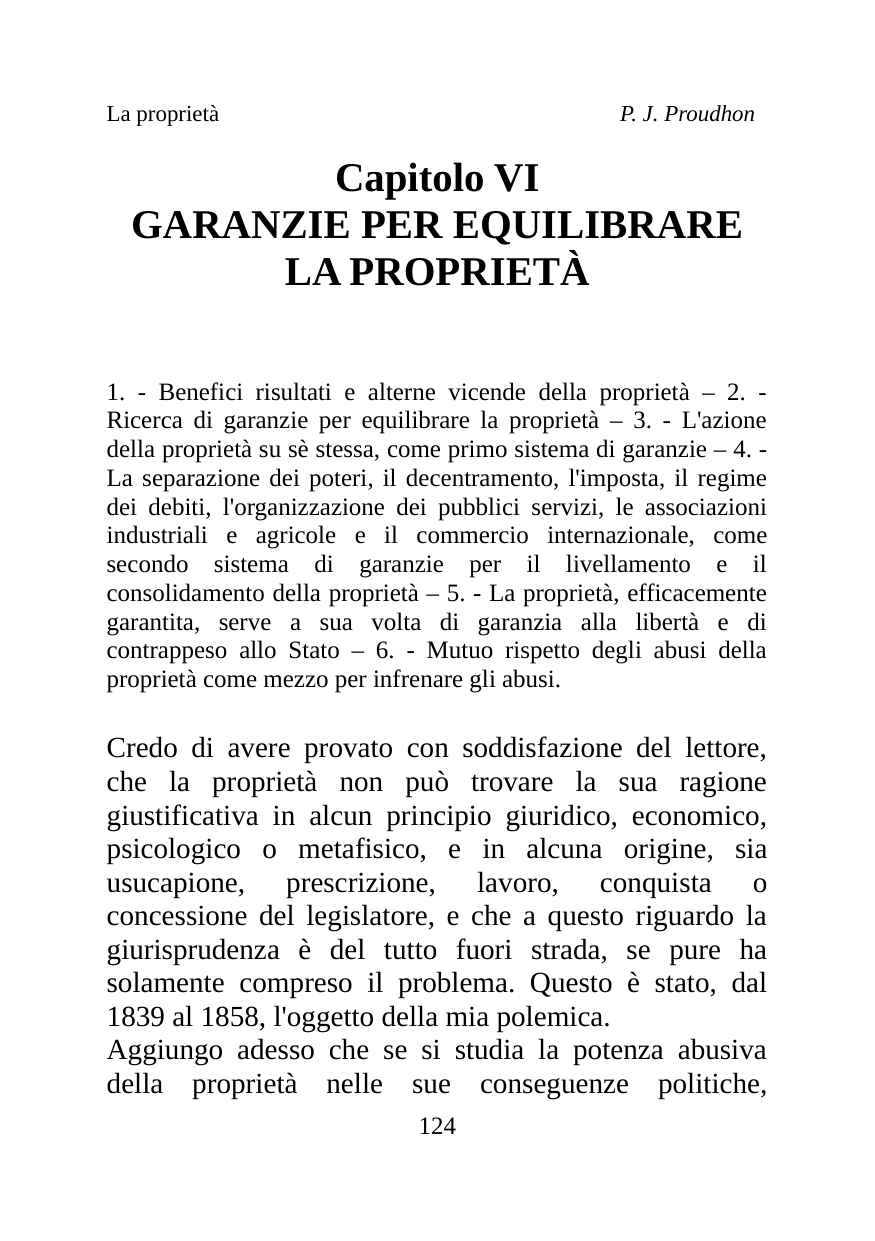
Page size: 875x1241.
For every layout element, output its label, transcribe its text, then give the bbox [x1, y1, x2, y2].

text Aggiungo adesso che se si studia la potenza abusiva della proprietà nelle sue conseguenze politiche, [106, 1032, 768, 1099]
subtitle Capitolo VI GARANZIE PER EQUILIBRARE LA PROPRIETÀ [106, 153, 768, 294]
text 1. - Benefici risultati e alterne vicende della proprietà – 2. - Ricerca di garanzie per equilibrare la proprietà – 3. - L'azione della proprietà su sè stessa, come primo sistema di garanzie – 4. - La separazione dei poteri, il decentramento, l'imposta, il regime dei debiti, l'organizzazione dei pubblici servizi, le associazioni industriali e agricole e il commercio internazionale, come secondo sistema di garanzie per il livellamento e il consolidamento della proprietà – 5. - La proprietà, efficacemente garantita, serve a sua volta di garanzia alla libertà e di contrappeso allo Stato – 6. - Mutuo rispetto degli abusi della proprietà come mezzo per infrenare gli abusi. [106, 377, 768, 693]
text Credo di avere provato con soddisfazione del lettore, che la proprietà non può trovare la sua ragione giustificativa in alcun principio giuridico, economico, psicologico o metafisico, e in alcuna origine, sia usucapione, prescrizione, lavoro, conquista o concessione del legislatore, e che a questo riguardo la giurisprudenza è del tutto fuori strada, se pure ha solamente compreso il problema. Questo è stato, dal 1839 al 1858, l'oggetto della mia polemica. [106, 731, 768, 1032]
